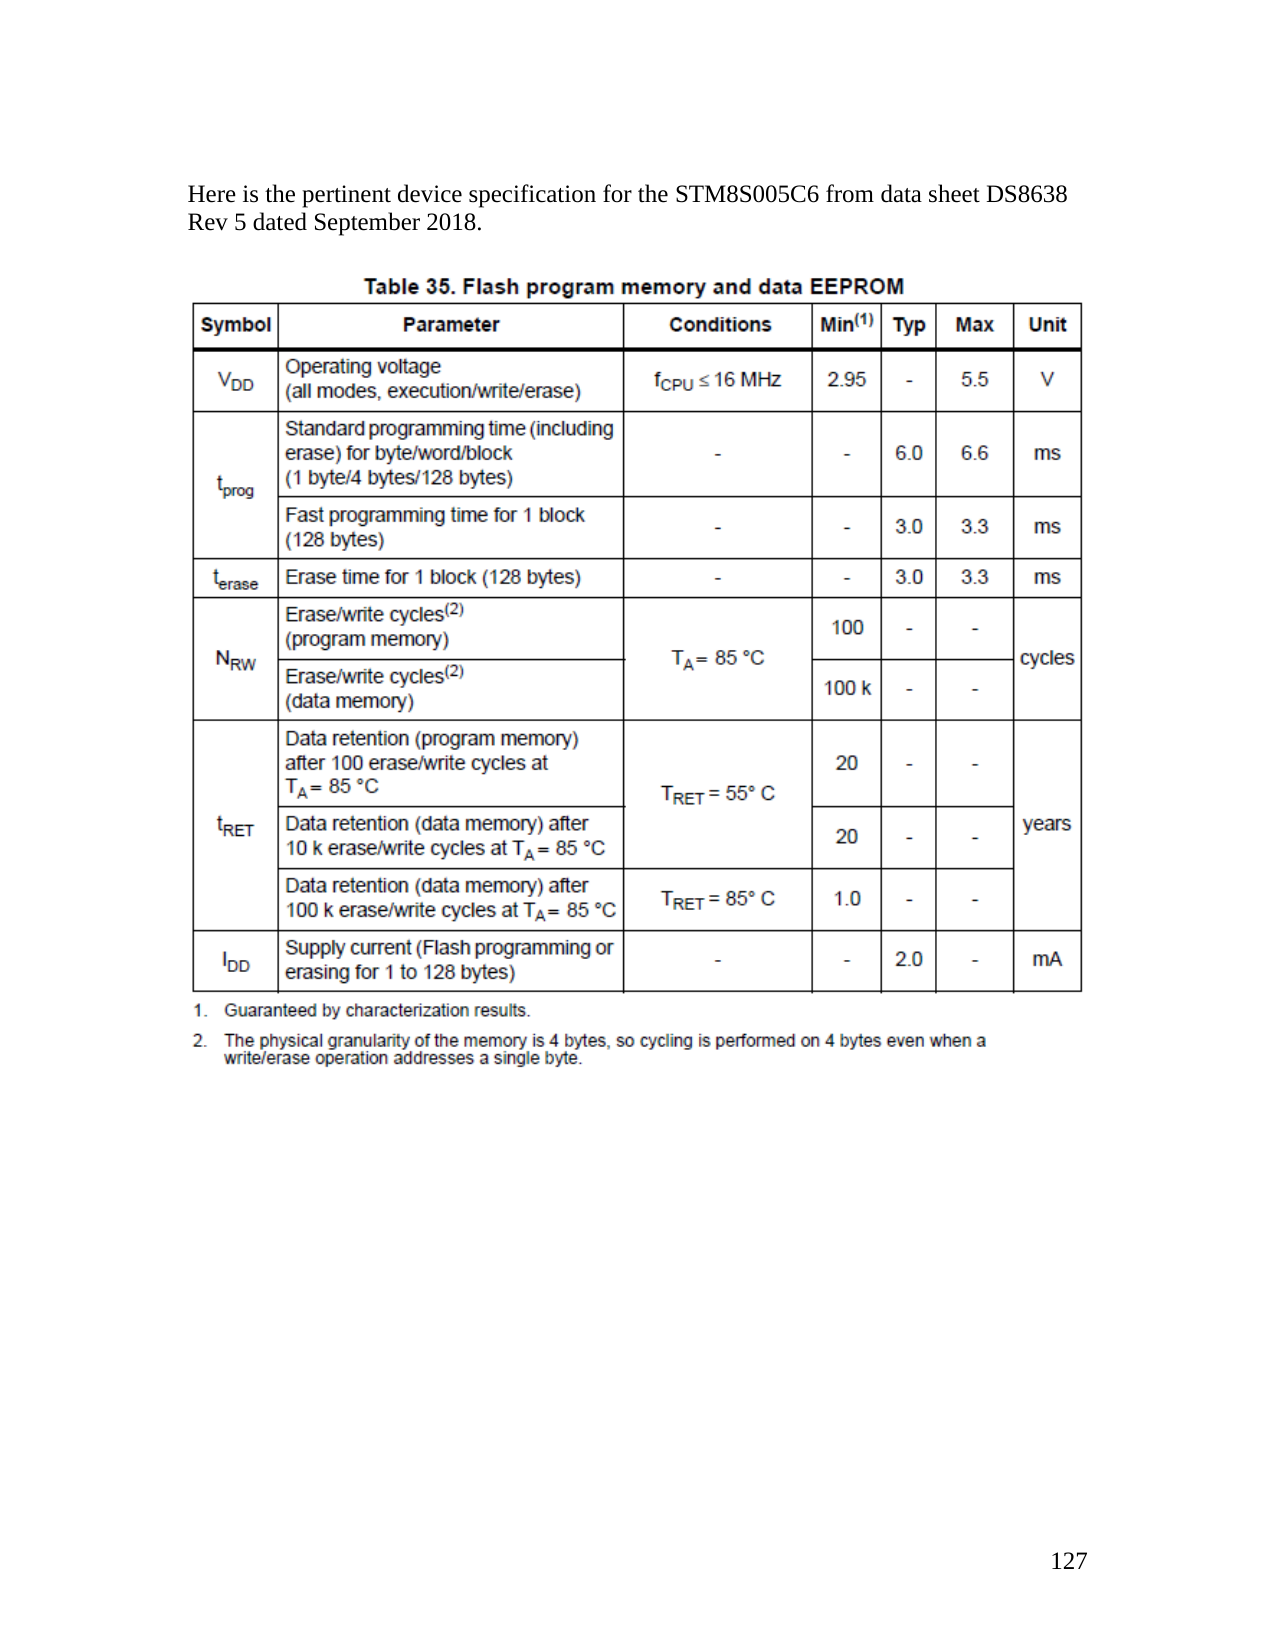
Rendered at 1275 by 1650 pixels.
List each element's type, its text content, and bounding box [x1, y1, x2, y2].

text Here is the pertinent device specification for the STM8S005C6 from data sheet DS8638 Rev 5 dated September 2018. [187, 179, 1087, 236]
picture [187, 264, 1088, 1083]
